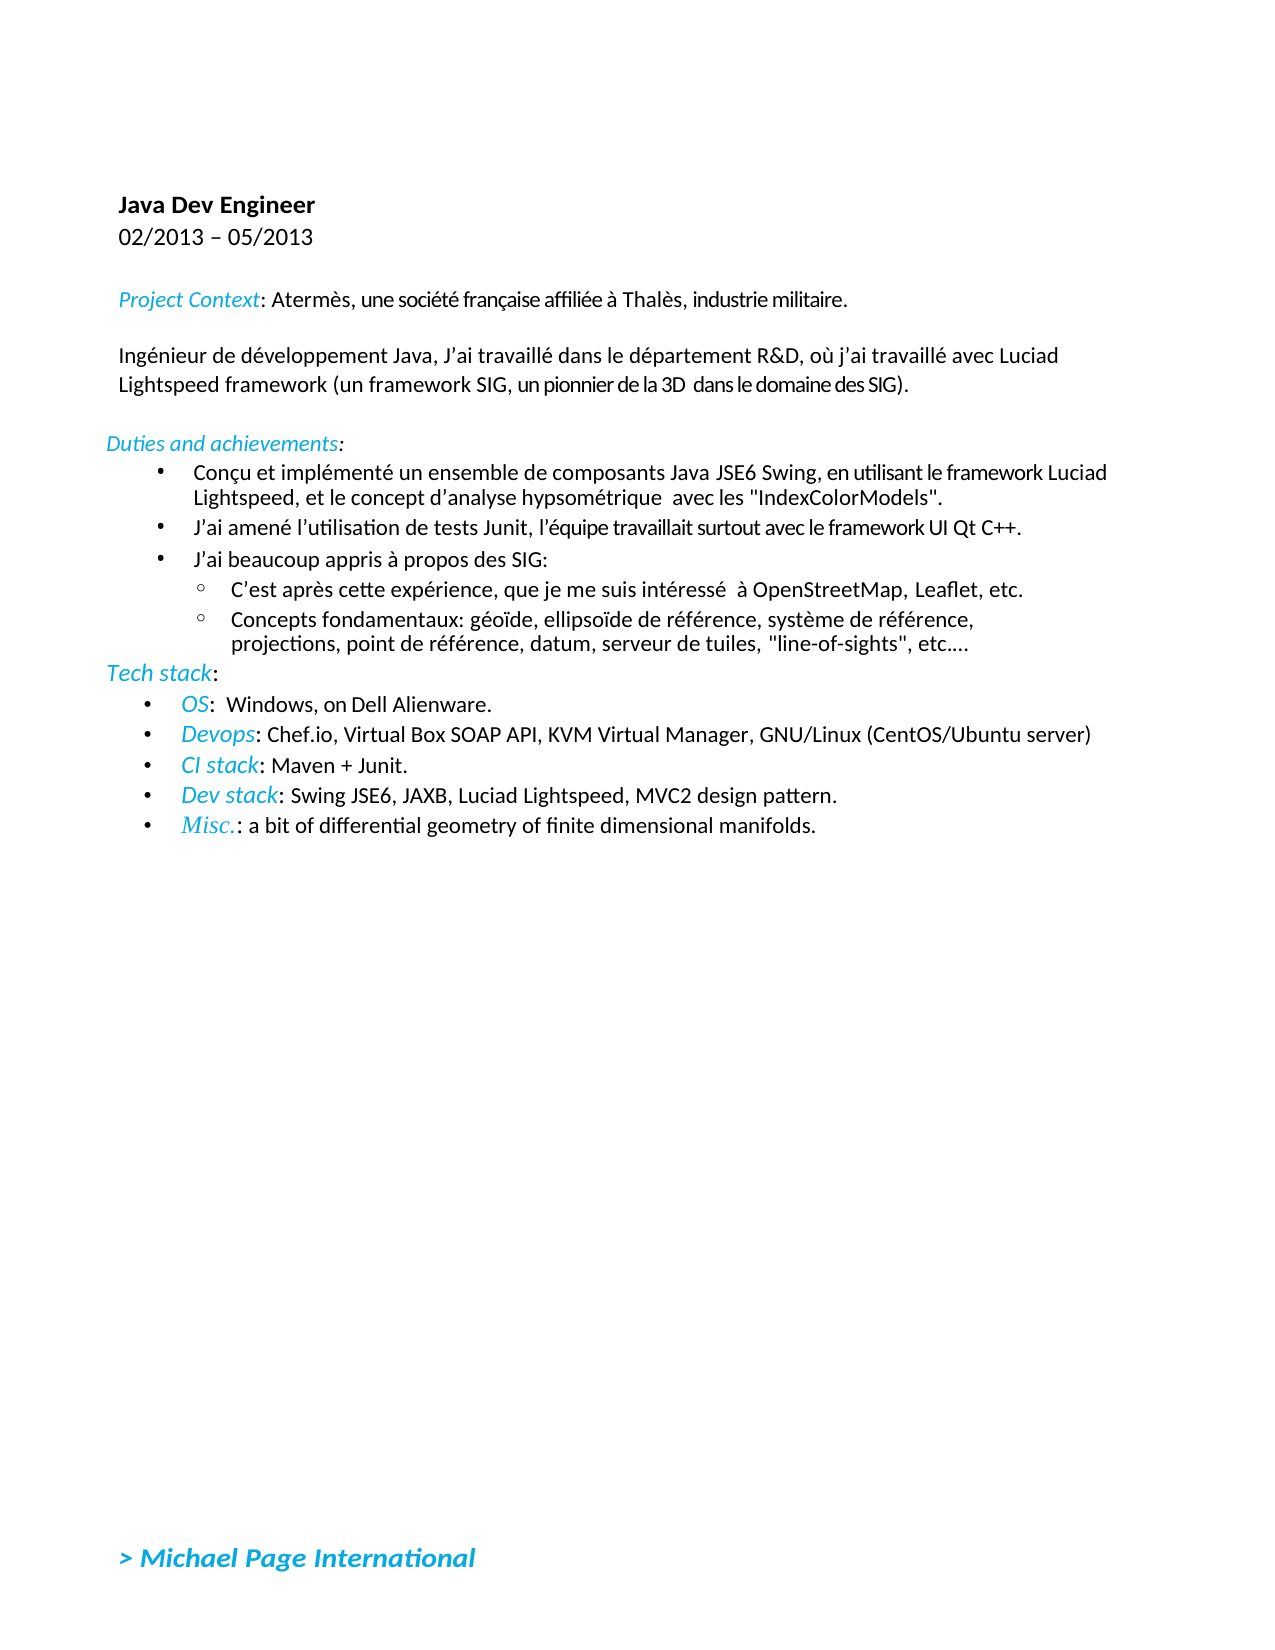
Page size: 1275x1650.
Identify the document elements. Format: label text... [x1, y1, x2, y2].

list Concepts fondamentaux: géoïde, ellipsoïde de référence, système de référence, projections, point de référence, datum, serveur de tuiles, "line-of-sights", etc.… [193, 604, 1016, 657]
list C’est après cette expérience, que je me suis intéressé à OpenStreetMap, Leaflet, etc. [193, 574, 1169, 604]
text Tech stack: [106, 657, 1169, 688]
list Dev stack: Swing JSE6, JAXB, Luciad Lightspeed, MVC2 design pattern. [144, 779, 1169, 810]
text Duties and achievements: [106, 429, 1169, 457]
list OS: Windows, on Dell Alienware. [144, 688, 1169, 718]
text Ingénieur de développement Java, J’ai travaillé dans le département R&D, où j’ai travaillé avec Luciad Lightspeed framework (un framework SIG, un pionnier de la 3D dans le domaine des SIG). [118, 341, 1126, 398]
text 02/2013 – 05/2013 [118, 221, 1169, 252]
text Project Context: Atermès, une société française affiliée à Thalès, industrie militaire. [118, 285, 1169, 313]
list CI stack: Maven + Junit. [144, 749, 1169, 779]
list J’ai amené l’utilisation de tests Junit, l’équipe travaillait surtout avec le framework UI Qt C++. [156, 512, 1140, 542]
list Misc.: a bit of differential geometry of finite dimensional manifolds. [144, 810, 1169, 839]
list J’ai beaucoup appris à propos des SIG: [156, 542, 1169, 574]
text Java Dev Engineer [118, 189, 1169, 220]
list Conçu et implémenté un ensemble de composants Java JSE6 Swing, en utilisant le framework Luciad Lightspeed, et le concept d’analyse hypsométrique avec les "IndexColorModels". [156, 457, 1135, 511]
subtitle > Michael Page International [118, 1541, 1169, 1574]
list Devops: Chef.io, Virtual Box SOAP API, KVM Virtual Manager, GNU/Linux (CentOS/Ubuntu server) [144, 718, 1169, 749]
